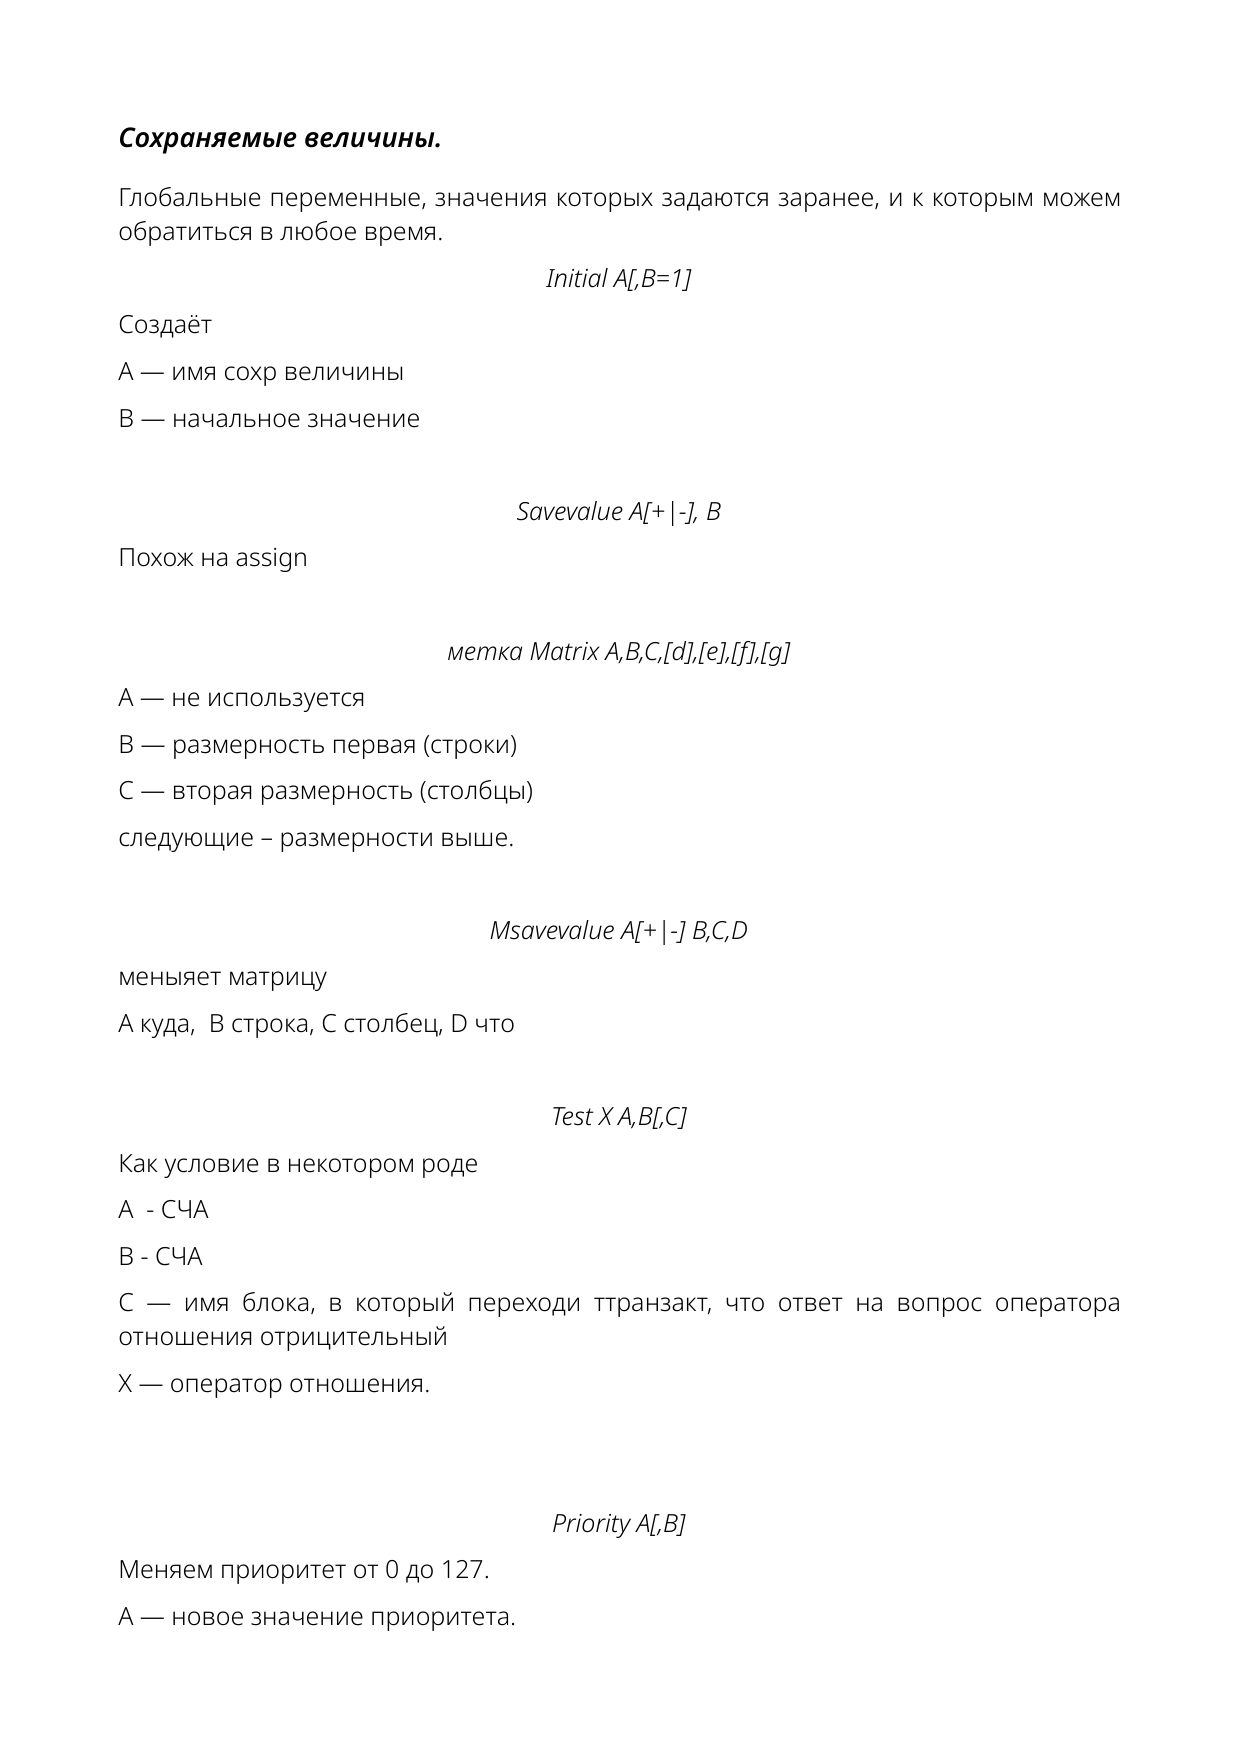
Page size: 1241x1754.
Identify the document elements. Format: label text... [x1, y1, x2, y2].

text Создаёт [118, 307, 1122, 341]
text Как условие в некотором роде [118, 1145, 1122, 1179]
text А — не используется [118, 680, 1122, 714]
text C — имя блока, в который переходи ттранзакт, что ответ на вопрос оператора отношения отрицительный [118, 1285, 1122, 1353]
text А — имя сохр величины [118, 354, 1122, 388]
text A - СЧА [118, 1192, 1122, 1226]
text Глобальные переменные, значения которых задаются заранее, и к которым можем обратиться в любое время. [118, 180, 1122, 248]
text Initial A[,B=1] [118, 261, 1122, 295]
text X — оператор отношения. [118, 1366, 1122, 1400]
text Savevalue A[+|-], B [118, 493, 1122, 527]
text С — вторая размерность (столбцы) [118, 773, 1122, 807]
text Priority A[,B] [118, 1505, 1122, 1539]
text Похож на assign [118, 540, 1122, 574]
text меныяет матрицу [118, 959, 1122, 993]
text Msavevalue A[+|-] B,C,D [118, 912, 1122, 947]
text B - СЧА [118, 1238, 1122, 1272]
text Test X A,B[,C] [118, 1099, 1122, 1133]
text А — новое значение приоритета. [118, 1598, 1122, 1632]
text A куда, B строка, C столбец, D что [118, 1006, 1122, 1040]
text следующие – размерности выше. [118, 819, 1122, 853]
text метка Matrix A,B,C,[d],[e],[f],[g] [118, 633, 1122, 667]
text B — размерность первая (строки) [118, 726, 1122, 760]
subtitle Сохраняемые величины. [118, 118, 1122, 155]
text Меняем приоритет от 0 до 127. [118, 1552, 1122, 1586]
text B — начальное значение [118, 400, 1122, 434]
